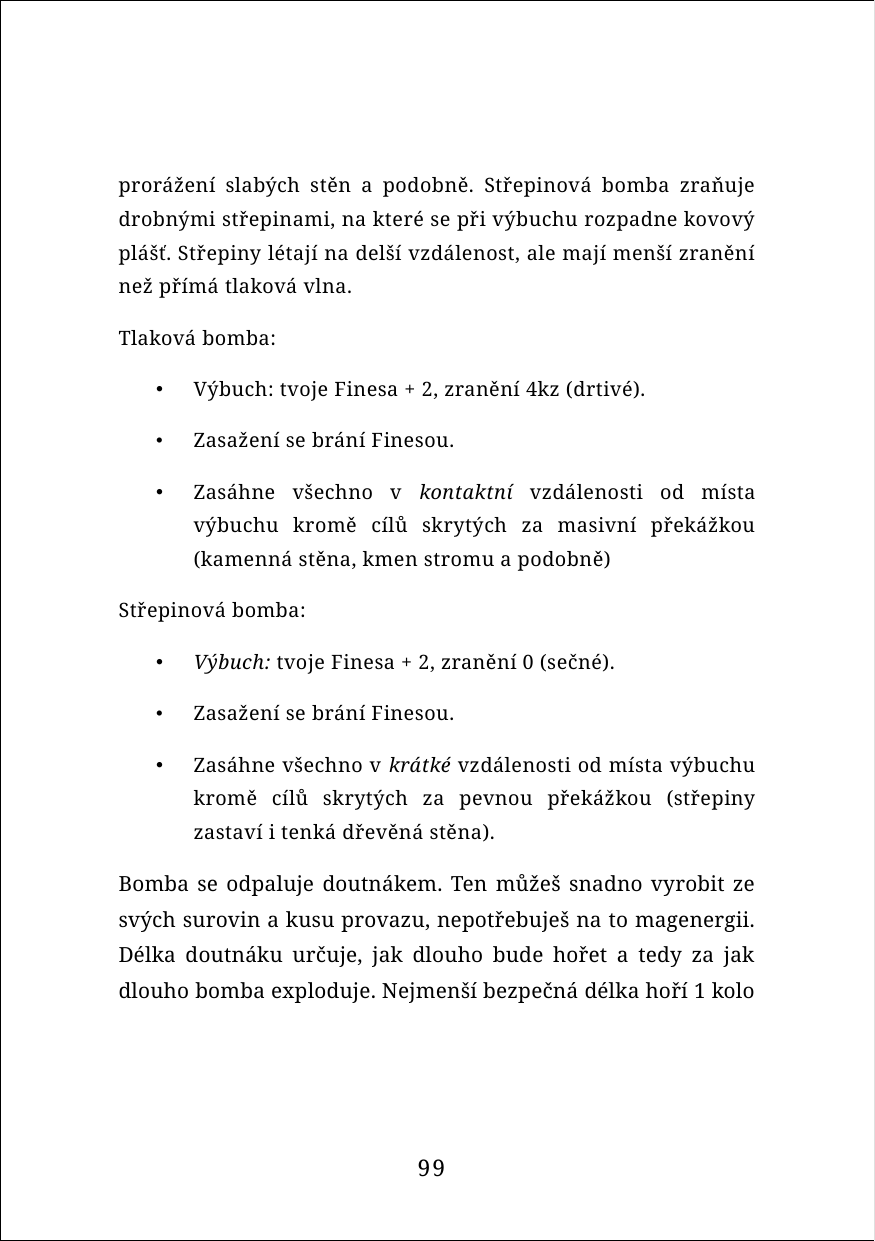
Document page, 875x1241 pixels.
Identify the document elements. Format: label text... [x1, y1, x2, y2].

list Zasažení se brání Finesou. [156, 699, 756, 726]
text prorážení slabých stěn a podobně. Střepinová bomba zraňuje drobnými střepinami, na které se při výbuchu rozpadne kovový plášť. Střepiny létají na delší vzdálenost, ale mají menší zranění než přímá tlaková vlna. [118, 172, 756, 300]
list Zasáhne všechno v kontaktní vzdálenosti od místa výbuchu kromě cílů skrytých za masivní překážkou (kamenná stěna, kmen stromu a podobně) [156, 478, 756, 572]
text Tlaková bomba: [118, 324, 756, 351]
list Zasažení se brání Finesou. [156, 427, 756, 454]
list Výbuch: tvoje Finesa + 2, zranění 4kz (drtivé). [156, 375, 756, 402]
text Střepinová bomba: [118, 597, 756, 624]
list Zasáhne všechno v krátké vzdálenosti od místa výbuchu kromě cílů skrytých za pevnou překážkou (střepiny zastaví i tenká dřevěná stěna). [156, 751, 756, 845]
list Výbuch: tvoje Finesa + 2, zranění 0 (sečné). [156, 648, 756, 675]
text Bomba se odpaluje doutnákem. Ten můžeš snadno vyrobit ze svých surovin a kusu provazu, nepotřebuješ na to magenergii. Délka doutnáku určuje, jak dlouho bude hořet a tedy za jak dlouho bomba exploduje. Nejmenší bezpečná délka hoří 1 kolo [118, 869, 756, 1004]
